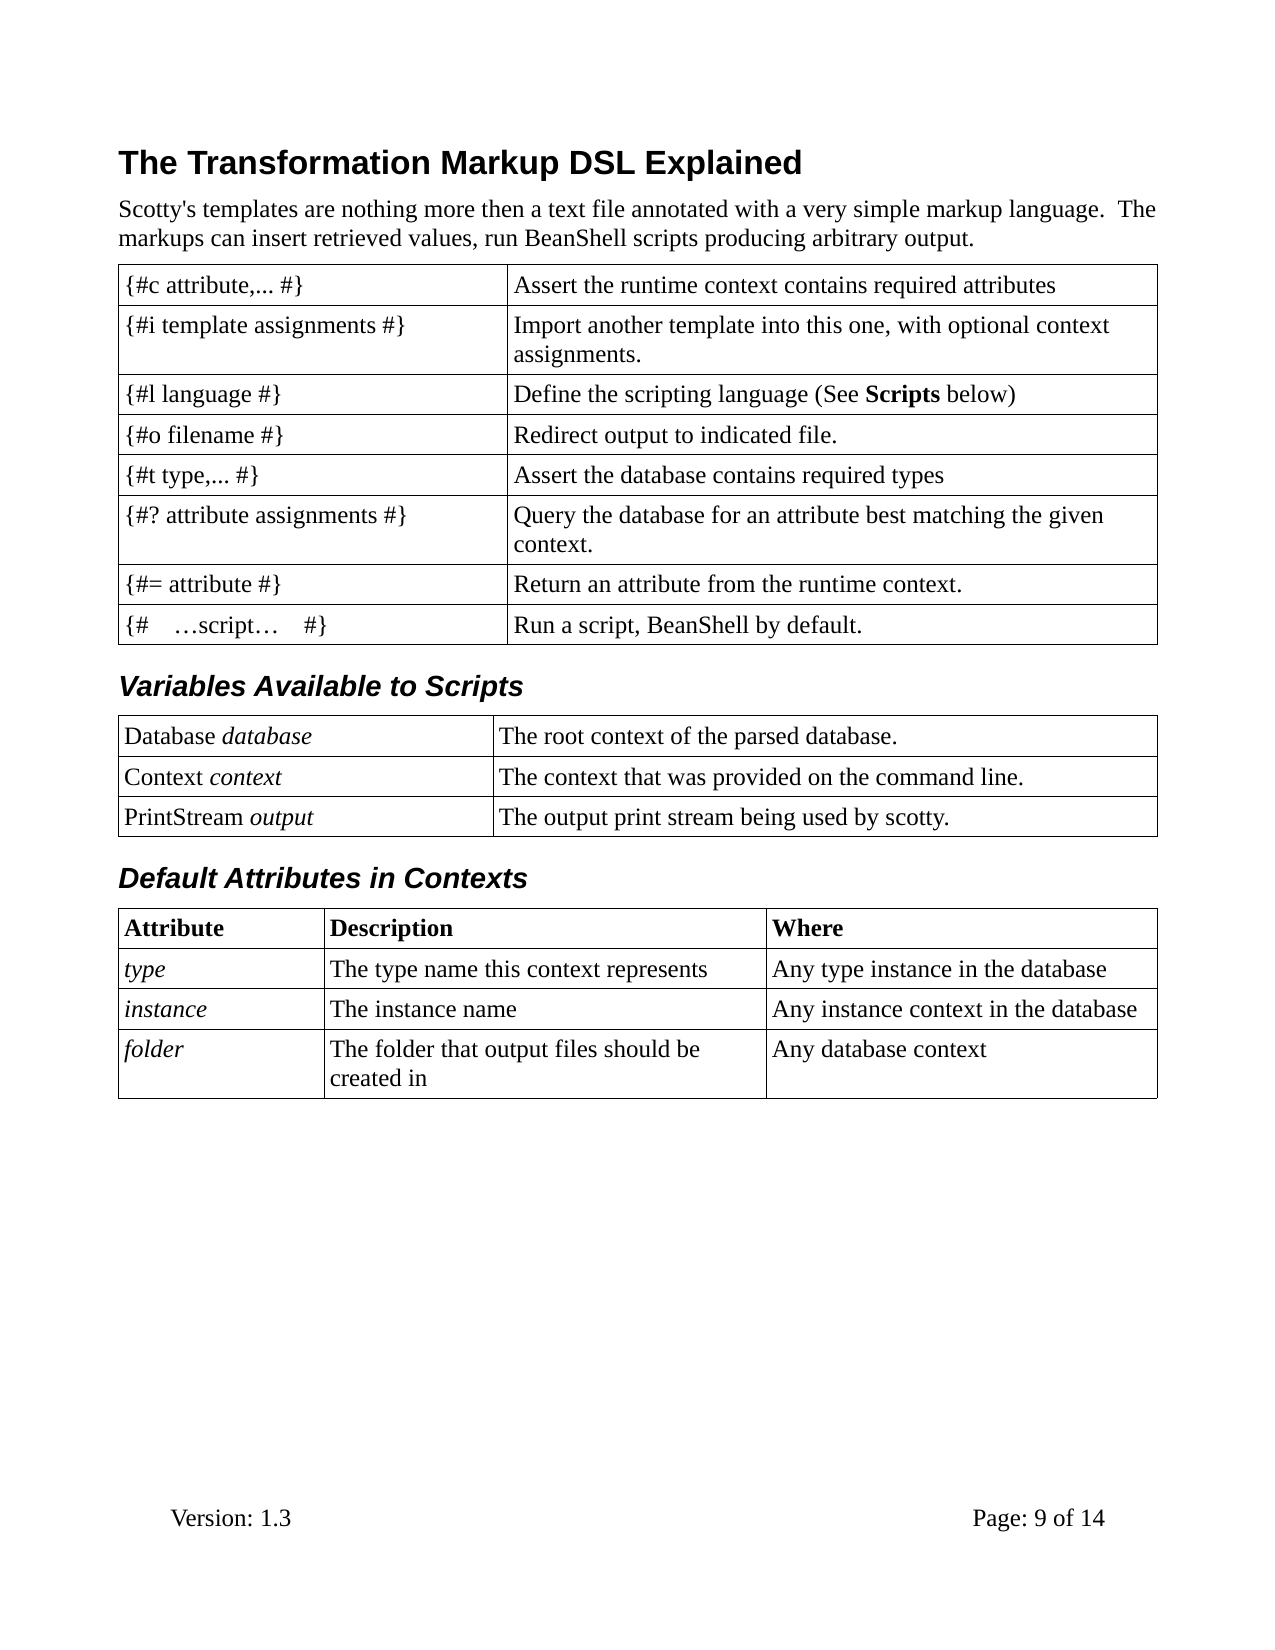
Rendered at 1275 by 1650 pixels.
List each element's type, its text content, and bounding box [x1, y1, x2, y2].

table_cell {#l language #} [119, 375, 507, 414]
table_cell {#o filename #} [119, 415, 507, 454]
table_cell The output print stream being used by scotty. [494, 797, 1157, 836]
table_cell Context context [119, 757, 493, 796]
table_cell Redirect output to indicated file. [508, 415, 1157, 454]
table_cell Assert the database contains required types [508, 455, 1157, 494]
subtitle The Transformation Markup DSL Explained [118, 143, 1157, 182]
table_cell Any database context [767, 1030, 1157, 1097]
table_cell {# …script… #} [119, 605, 507, 644]
table_cell Query the database for an attribute best matching the given context. [508, 496, 1157, 564]
table_header Attribute [119, 909, 324, 948]
table_header Database database [119, 716, 493, 756]
subtitle Default Attributes in Contexts [118, 861, 1157, 895]
table_header Assert the runtime context contains required attributes [508, 265, 1157, 304]
table_cell The folder that output files should be created in [325, 1030, 766, 1097]
table_cell Import another template into this one, with optional context assignments. [508, 306, 1157, 374]
table_cell Run a script, BeanShell by default. [508, 605, 1157, 644]
text Scotty's templates are nothing more then a text file annotated with a very simple markup language. The markups can insert retrieved values, run BeanShell scripts producing arbitrary output. [118, 194, 1157, 252]
table_cell type [119, 949, 324, 988]
table_cell The type name this context represents [325, 949, 766, 988]
table_header {#c attribute,... #} [119, 265, 507, 304]
table_cell instance [119, 989, 324, 1028]
subtitle Variables Available to Scripts [118, 669, 1157, 703]
table_header Description [325, 909, 766, 948]
table_cell Any instance context in the database [767, 989, 1157, 1028]
table_cell Define the scripting language (See Scripts below) [508, 375, 1157, 414]
table_cell The context that was provided on the command line. [494, 757, 1157, 796]
table_cell PrintStream output [119, 797, 493, 836]
table_cell Any type instance in the database [767, 949, 1157, 988]
table_cell {#t type,... #} [119, 455, 507, 494]
table_cell folder [119, 1030, 324, 1097]
table_cell Return an attribute from the runtime context. [508, 565, 1157, 604]
table_cell {#i template assignments #} [119, 306, 507, 374]
table_header Where [767, 909, 1157, 948]
table_cell {#? attribute assignments #} [119, 496, 507, 564]
table_cell {#= attribute #} [119, 565, 507, 604]
table_header The root context of the parsed database. [494, 716, 1157, 756]
table_cell The instance name [325, 989, 766, 1028]
